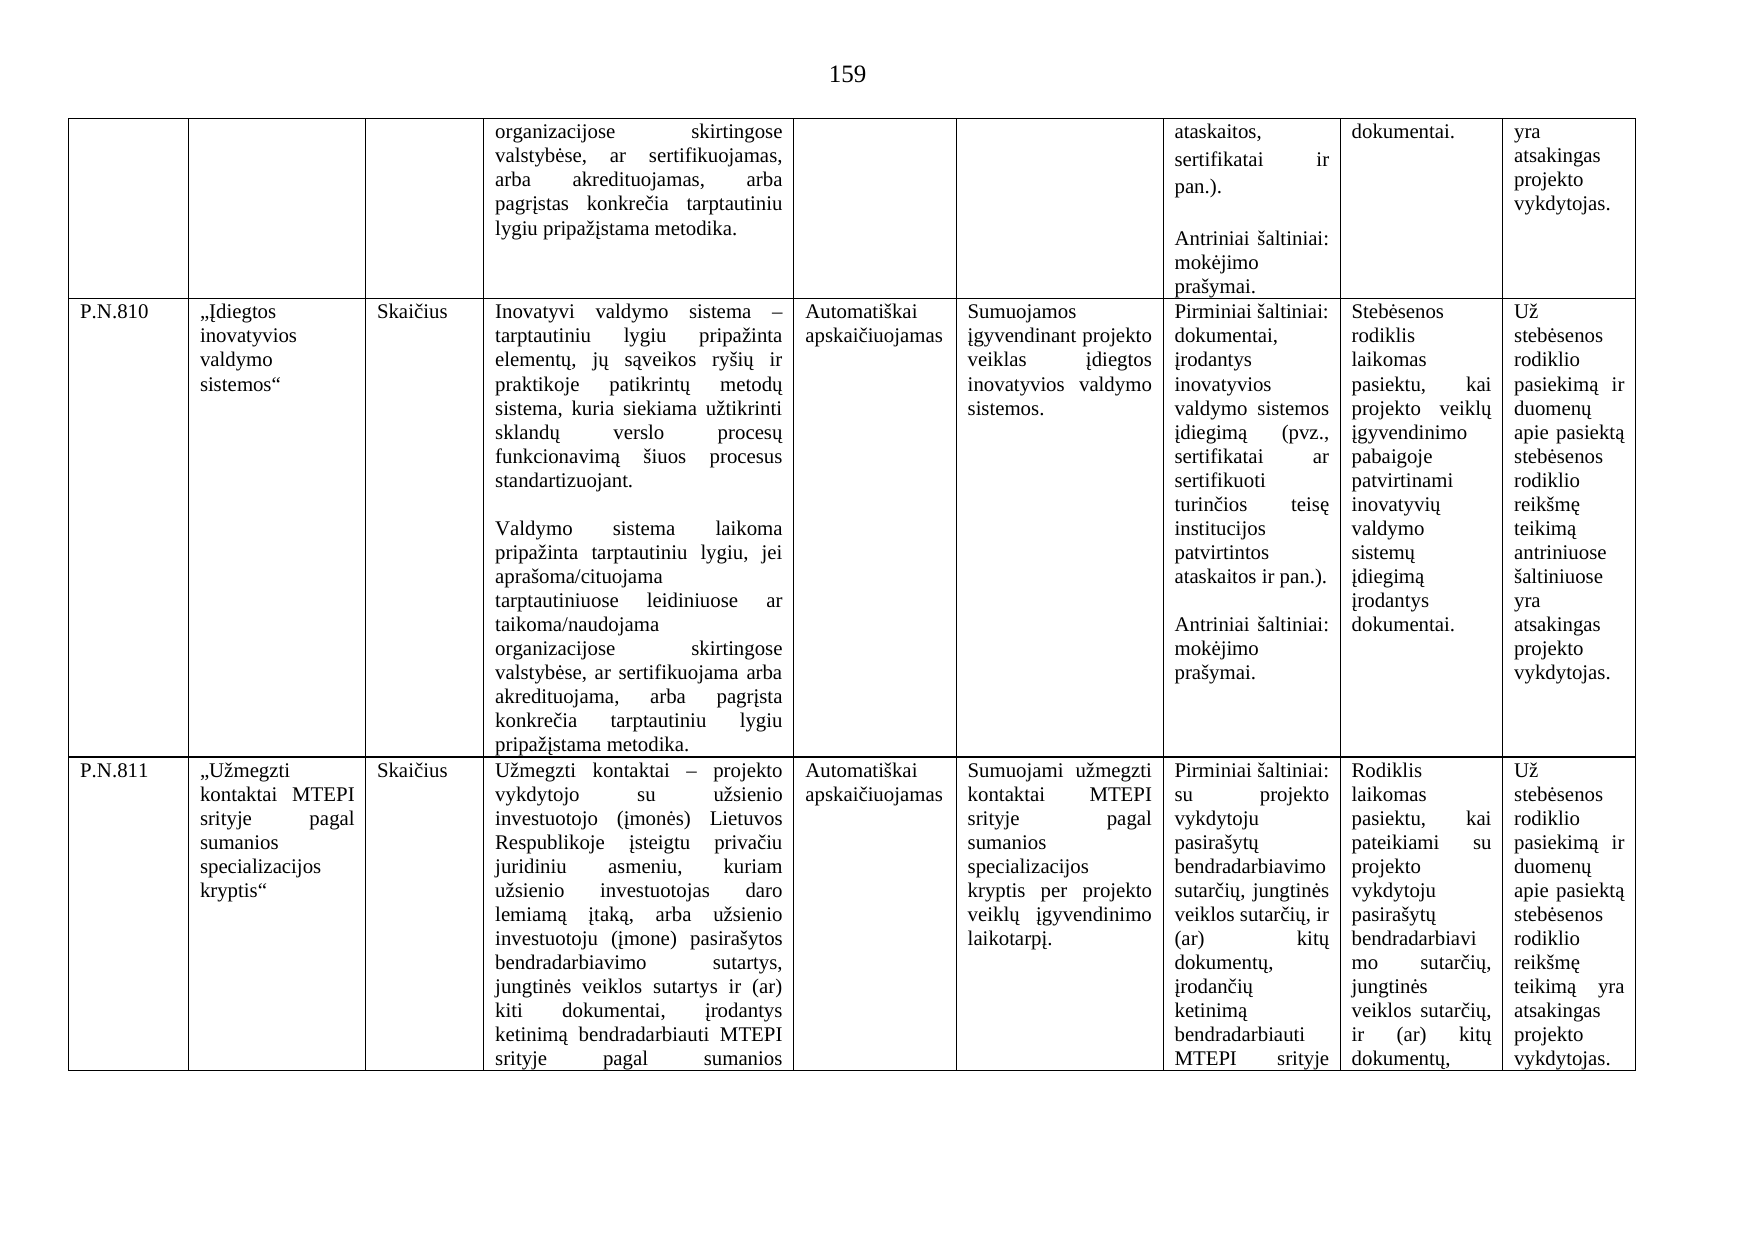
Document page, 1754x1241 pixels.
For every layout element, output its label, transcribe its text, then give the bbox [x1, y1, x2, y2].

table_cell dokumentai. [1341, 119, 1502, 298]
table_cell Sumuojamos įgyvendinant projekto veiklas įdiegtos inovatyvios valdymo sistemos. [957, 299, 1163, 756]
table_cell Automatiškai apskaičiuojamas [794, 299, 956, 756]
table_cell organizacijose skirtingose valstybėse, ar sertifikuojamas, arba akredituojamas, arba pagrįstas konkrečia tarptautiniu lygiu pripažįstama metodika. [484, 119, 793, 298]
table_cell [189, 119, 365, 298]
table_cell Užmegzti kontaktai – projekto vykdytojo su užsienio investuotojo (įmonės) Lietuvos Respublikoje įsteigtu privačiu juridiniu asmeniu, kuriam užsienio investuotojas daro lemiamą įtaką, arba užsienio investuotoju (įmone) pasirašytos bendradarbiavimo sutartys, jungtinės veiklos sutartys ir (ar) kiti dokumentai, įrodantys ketinimą bendradarbiauti MTEPI srityje pagal sumanios [484, 758, 793, 1070]
table_cell ataskaitos, sertifikatai ir pan.). Antriniai šaltiniai: mokėjimo prašymai. [1164, 119, 1340, 298]
table_cell [957, 119, 1163, 298]
table_cell Sumuojami užmegzti kontaktai MTEPI srityje pagal sumanios specializacijos kryptis per projekto veiklų įgyvendinimo laikotarpį. [957, 758, 1163, 1070]
table_cell Automatiškai apskaičiuojamas [794, 758, 956, 1070]
table_cell Pirminiai šaltiniai: dokumentai, įrodantys inovatyvios valdymo sistemos įdiegimą (pvz., sertifikatai ar sertifikuoti turinčios teisę institucijos patvirtintos ataskaitos ir pan.). Antriniai šaltiniai: mokėjimo prašymai. [1164, 299, 1340, 756]
table_cell Už stebėsenos rodiklio pasiekimą ir duomenų apie pasiektą stebėsenos rodiklio reikšmę teikimą yra atsakingas projekto vykdytojas. [1503, 758, 1635, 1070]
table_cell P.N.810 [69, 299, 188, 756]
table_cell [69, 119, 188, 298]
table_cell [366, 119, 483, 298]
table_cell Skaičius [366, 299, 483, 756]
table_cell [794, 119, 956, 298]
table_cell Inovatyvi valdymo sistema –tarptautiniu lygiu pripažinta elementų, jų sąveikos ryšių ir praktikoje patikrintų metodų sistema, kuria siekiama užtikrinti sklandų verslo procesų funkcionavimą šiuos procesus standartizuojant. Valdymo sistema laikoma pripažinta tarptautiniu lygiu, jei aprašoma/cituojama tarptautiniuose leidiniuose ar taikoma/naudojama organizacijose skirtingose valstybėse, ar sertifikuojama arba akredituojama, arba pagrįsta konkrečia tarptautiniu lygiu pripažįstama metodika. [484, 299, 793, 756]
table_cell Už stebėsenos rodiklio pasiekimą ir duomenų apie pasiektą stebėsenos rodiklio reikšmę teikimą antriniuose šaltiniuose yra atsakingas projekto vykdytojas. [1503, 299, 1635, 756]
table_cell yra atsakingas projekto vykdytojas. [1503, 119, 1635, 298]
table_cell P.N.811 [69, 758, 188, 1070]
table_cell Pirminiai šaltiniai: su projekto vykdytoju pasirašytų bendradarbiavimo sutarčių, jungtinės veiklos sutarčių, ir (ar) kitų dokumentų, įrodančių ketinimą bendradarbiauti MTEPI srityje [1164, 758, 1340, 1070]
table_cell Skaičius [366, 758, 483, 1070]
table_cell Stebėsenos rodiklis laikomas pasiektu, kai projekto veiklų įgyvendinimo pabaigoje patvirtinami inovatyvių valdymo sistemų įdiegimą įrodantys dokumentai. [1341, 299, 1502, 756]
table_cell „Užmegzti kontaktai MTEPI srityje pagal sumanios specializacijos kryptis“ [189, 758, 365, 1070]
table_cell Rodiklis laikomas pasiektu, kai pateikiami su projekto vykdytoju pasirašytų bendradarbiavimo sutarčių, jungtinės veiklos sutarčių, ir (ar) kitų dokumentų, [1341, 758, 1502, 1070]
table_cell „Įdiegtos inovatyvios valdymo sistemos“ [189, 299, 365, 756]
